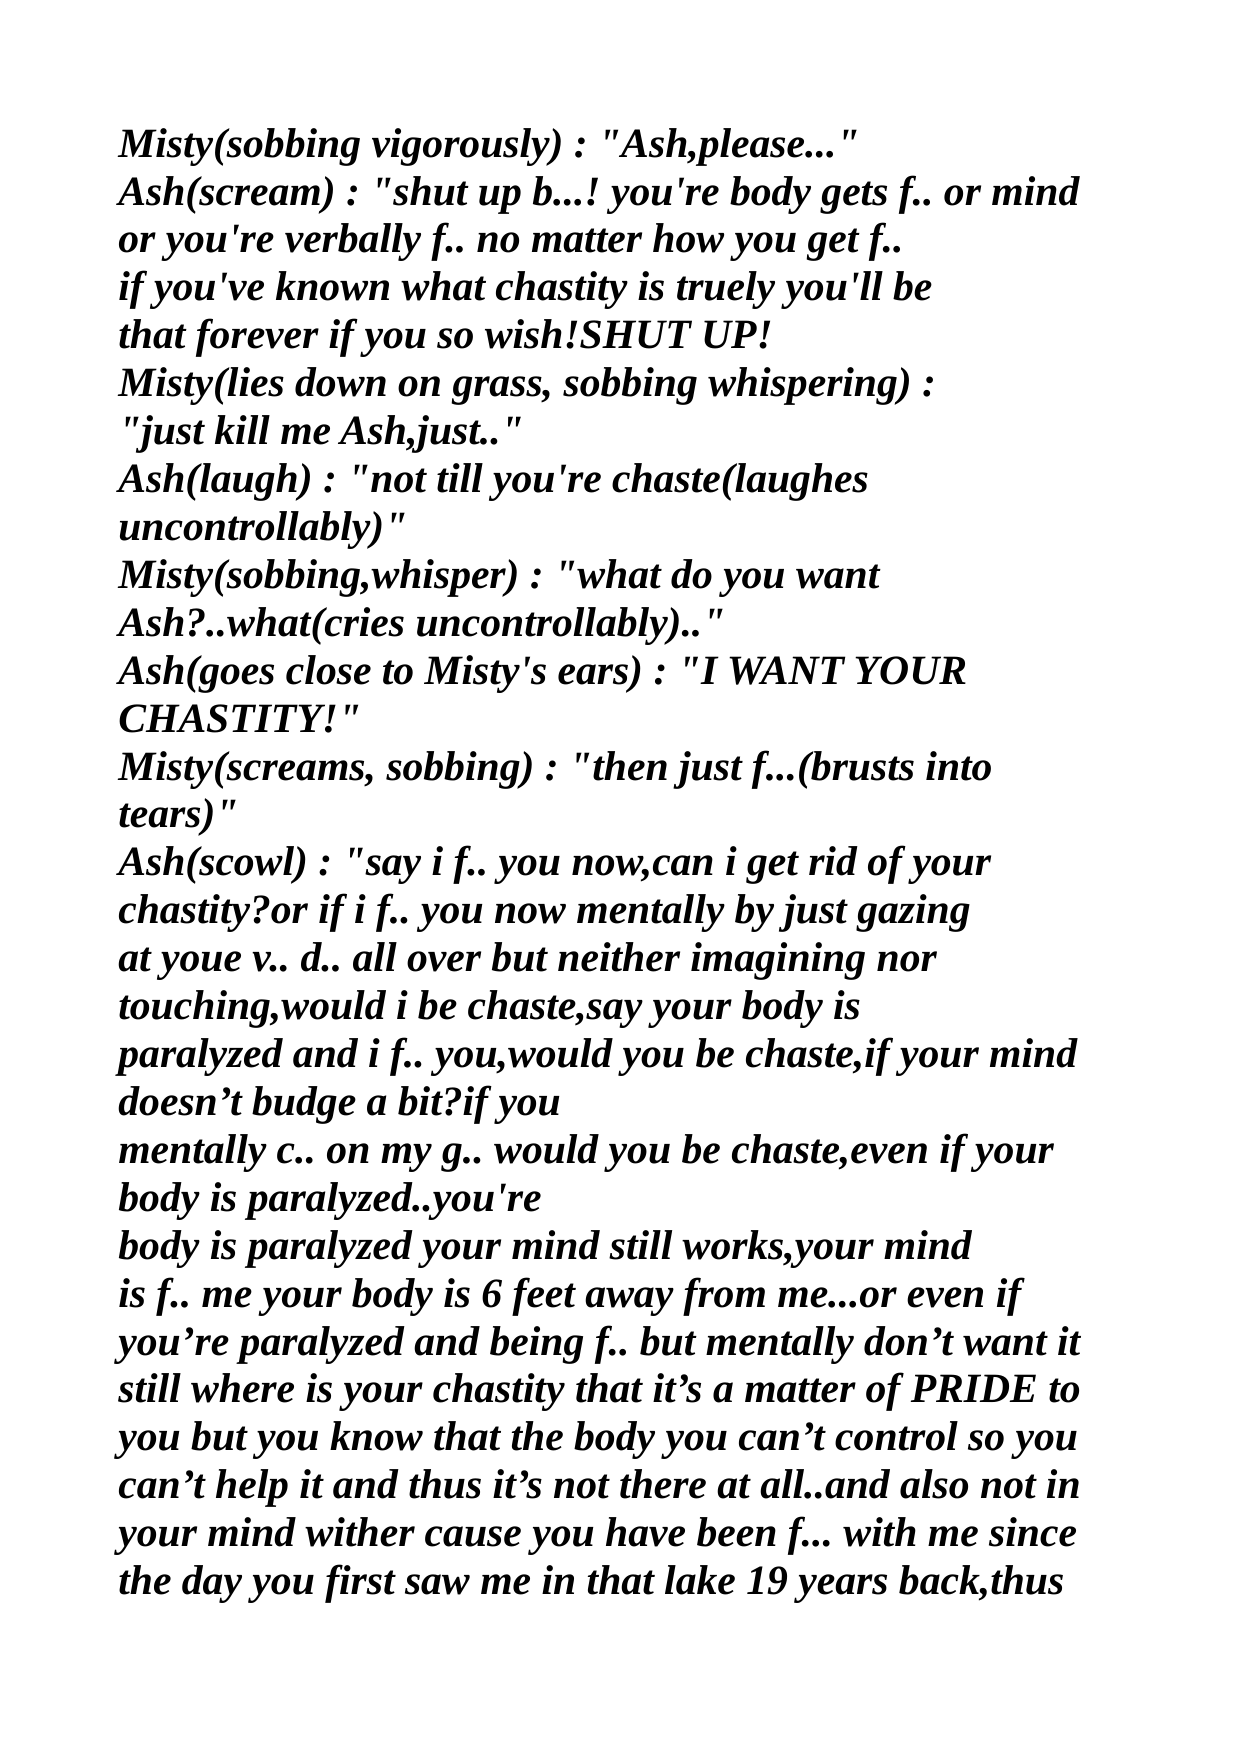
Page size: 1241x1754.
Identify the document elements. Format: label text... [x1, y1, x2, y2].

text Ash(scowl) : "say i f.. you now,can i get rid of your [118, 837, 1122, 885]
text tears)" [118, 789, 1122, 837]
text chastity?or if i f.. you now mentally by just gazing [118, 885, 1122, 933]
text touching,would i be chaste,say your body is [118, 981, 1122, 1028]
text paralyzed and i f.. you,would you be chaste,if your mind doesn’t budge a bit?if you [118, 1028, 1122, 1124]
text mentally c.. on my g.. would you be chaste,even if your body is paralyzed..you're [118, 1124, 1122, 1220]
text is f.. me your body is 6 feet away from me...or even if you’re paralyzed and being f.. but mentally don’t want it still where is your chastity that it’s a matter of PRIDE to you but you know that the body you can’t control so you can’t help it and thus it’s not there at all..and also not in your mind wither cause you have been f... with me since the day you first saw me in that lake 19 years back,thus [118, 1268, 1122, 1603]
text that forever if you so wish!SHUT UP! [118, 310, 1122, 358]
text body is paralyzed your mind still works,your mind [118, 1220, 1122, 1268]
text CHASTITY!" [118, 693, 1122, 741]
text Ash(goes close to Misty's ears) : "I WANT YOUR [118, 645, 1122, 693]
text uncontrollably)" [118, 501, 1122, 549]
text Misty(sobbing vigorously) : "Ash,please..." [118, 118, 1122, 166]
text Misty(sobbing,whisper) : "what do you want [118, 549, 1122, 597]
text if you've known what chastity is truely you'll be [118, 262, 1122, 310]
text Ash(scream) : "shut up b...! you're body gets f.. or mind or you're verbally f.. no matter how you get f.. [118, 166, 1122, 262]
text "just kill me Ash,just.." [118, 406, 1122, 453]
text Ash(laugh) : "not till you're chaste(laughes [118, 453, 1122, 501]
text Misty(screams, sobbing) : "then just f...(brusts into [118, 741, 1122, 789]
text Ash?..what(cries uncontrollably).." [118, 597, 1122, 645]
text Misty(lies down on grass, sobbing whispering) : [118, 358, 1122, 406]
text at youe v.. d.. all over but neither imagining nor [118, 933, 1122, 981]
